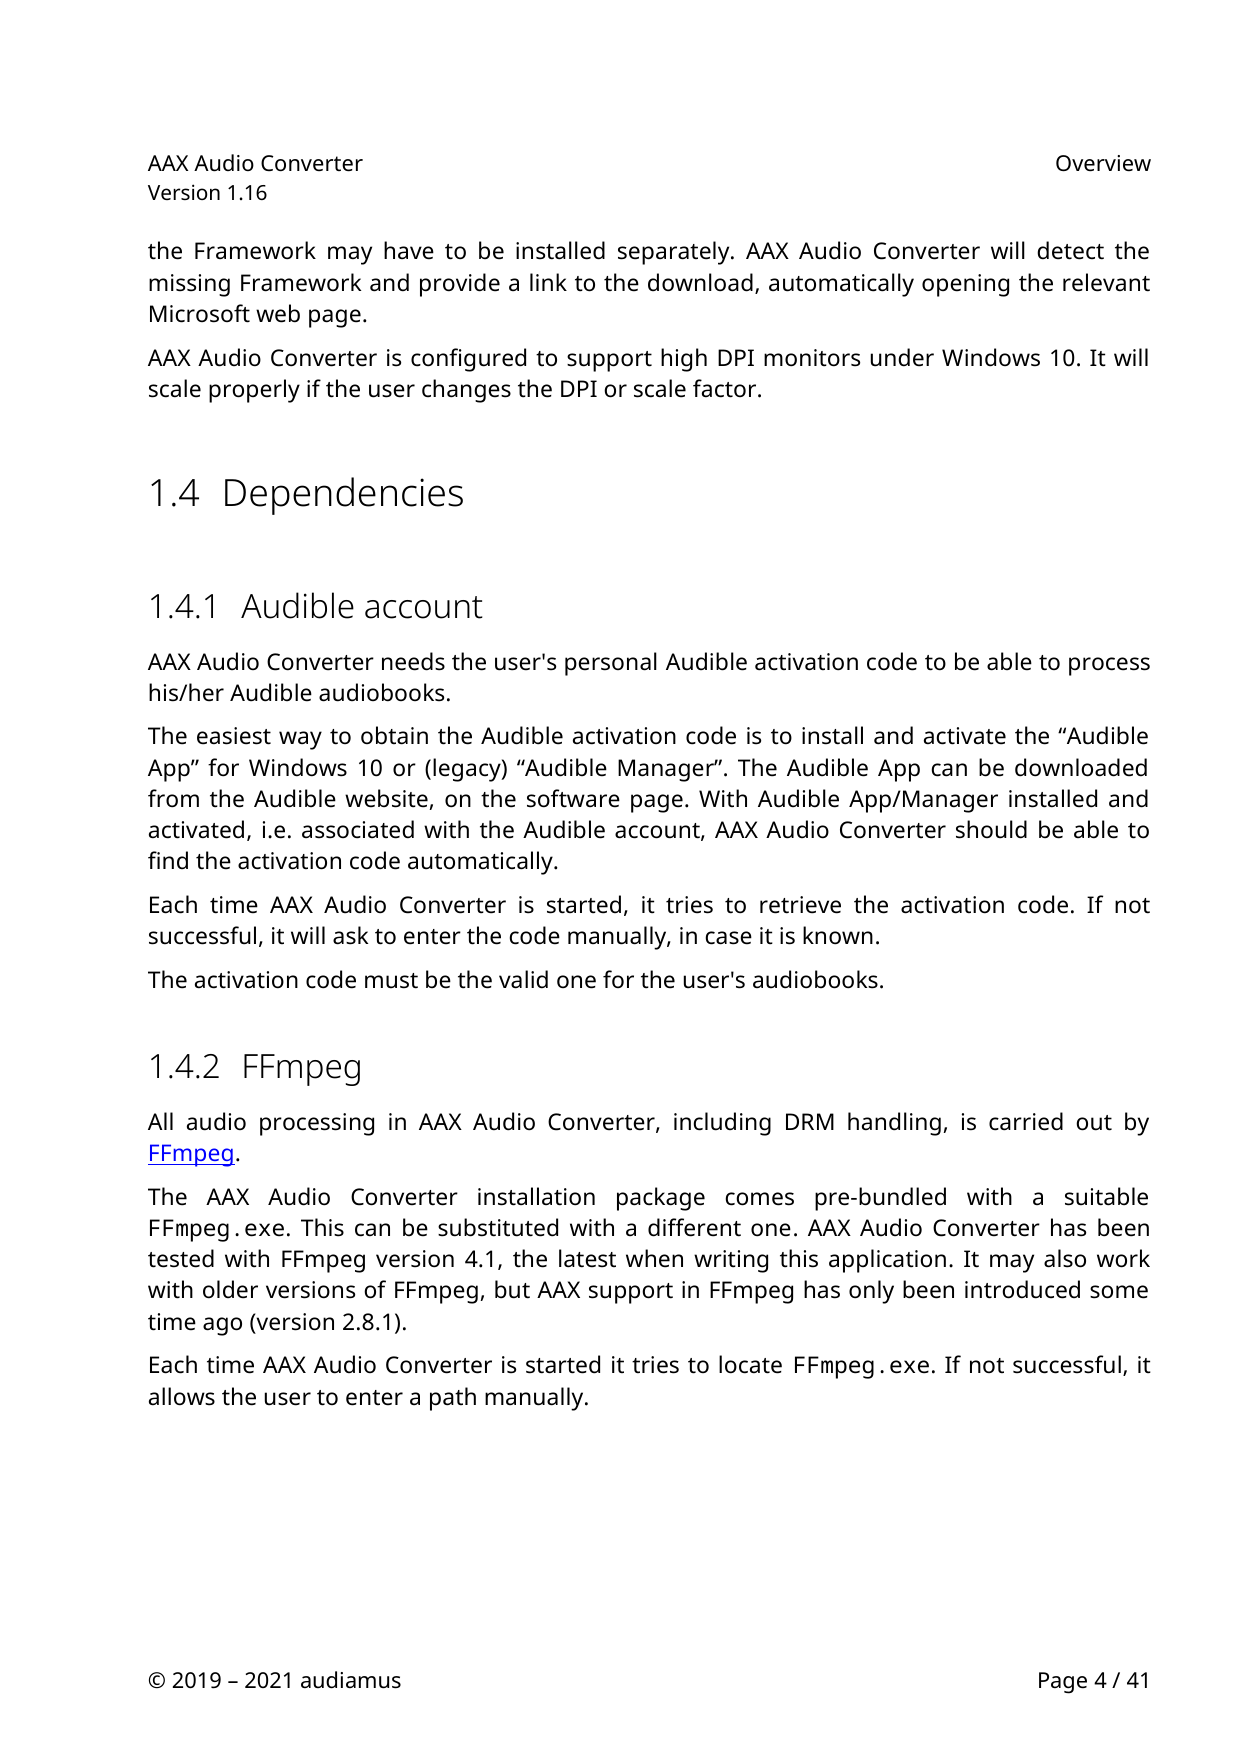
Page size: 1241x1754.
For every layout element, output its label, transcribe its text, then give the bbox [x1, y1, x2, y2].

text AAX Audio Converter needs the user's personal Audible activation code to be able to process his/her Audible audiobooks. [148, 645, 1152, 708]
subtitle FFmpeg [148, 1043, 1152, 1088]
subtitle Dependencies [148, 467, 1152, 518]
text The AAX Audio Converter installation package comes pre-bundled with a suitable FFmpeg.exe. This can be substituted with a different one. AAX Audio Converter has been tested with FFmpeg version 4.1, the latest when writing this application. It may also work with older versions of FFmpeg, but AAX support in FFmpeg has only been introduced some time ago (version 2.8.1). [148, 1181, 1152, 1337]
text The easiest way to obtain the Audible activation code is to install and activate the “Audible App” for Windows 10 or (legacy) “Audible Manager”. The Audible App can be downloaded from the Audible website, on the software page. With Audible App/Manager installed and activated, i.e. associated with the Audible account, AAX Audio Converter should be able to find the activation code automatically. [148, 720, 1152, 877]
text Each time AAX Audio Converter is started it tries to locate FFmpeg.exe. If not successful, it allows the user to enter a path manually. [148, 1349, 1152, 1412]
text The activation code must be the valid one for the user's audiobooks. [148, 964, 1152, 995]
text All audio processing in AAX Audio Converter, including DRM handling, is carried out by FFmpeg. [148, 1106, 1152, 1168]
subtitle Audible account [148, 582, 1152, 628]
text the Framework may have to be installed separately. AAX Audio Converter will detect the missing Framework and provide a link to the download, automatically opening the relevant Microsoft web page. [148, 235, 1152, 329]
text AAX Audio Converter is configured to support high DPI monitors under Windows 10. It will scale properly if the user changes the DPI or scale factor. [148, 341, 1152, 404]
text Each time AAX Audio Converter is started, it tries to retrieve the activation code. If not successful, it will ask to enter the code manually, in case it is known. [148, 889, 1152, 951]
